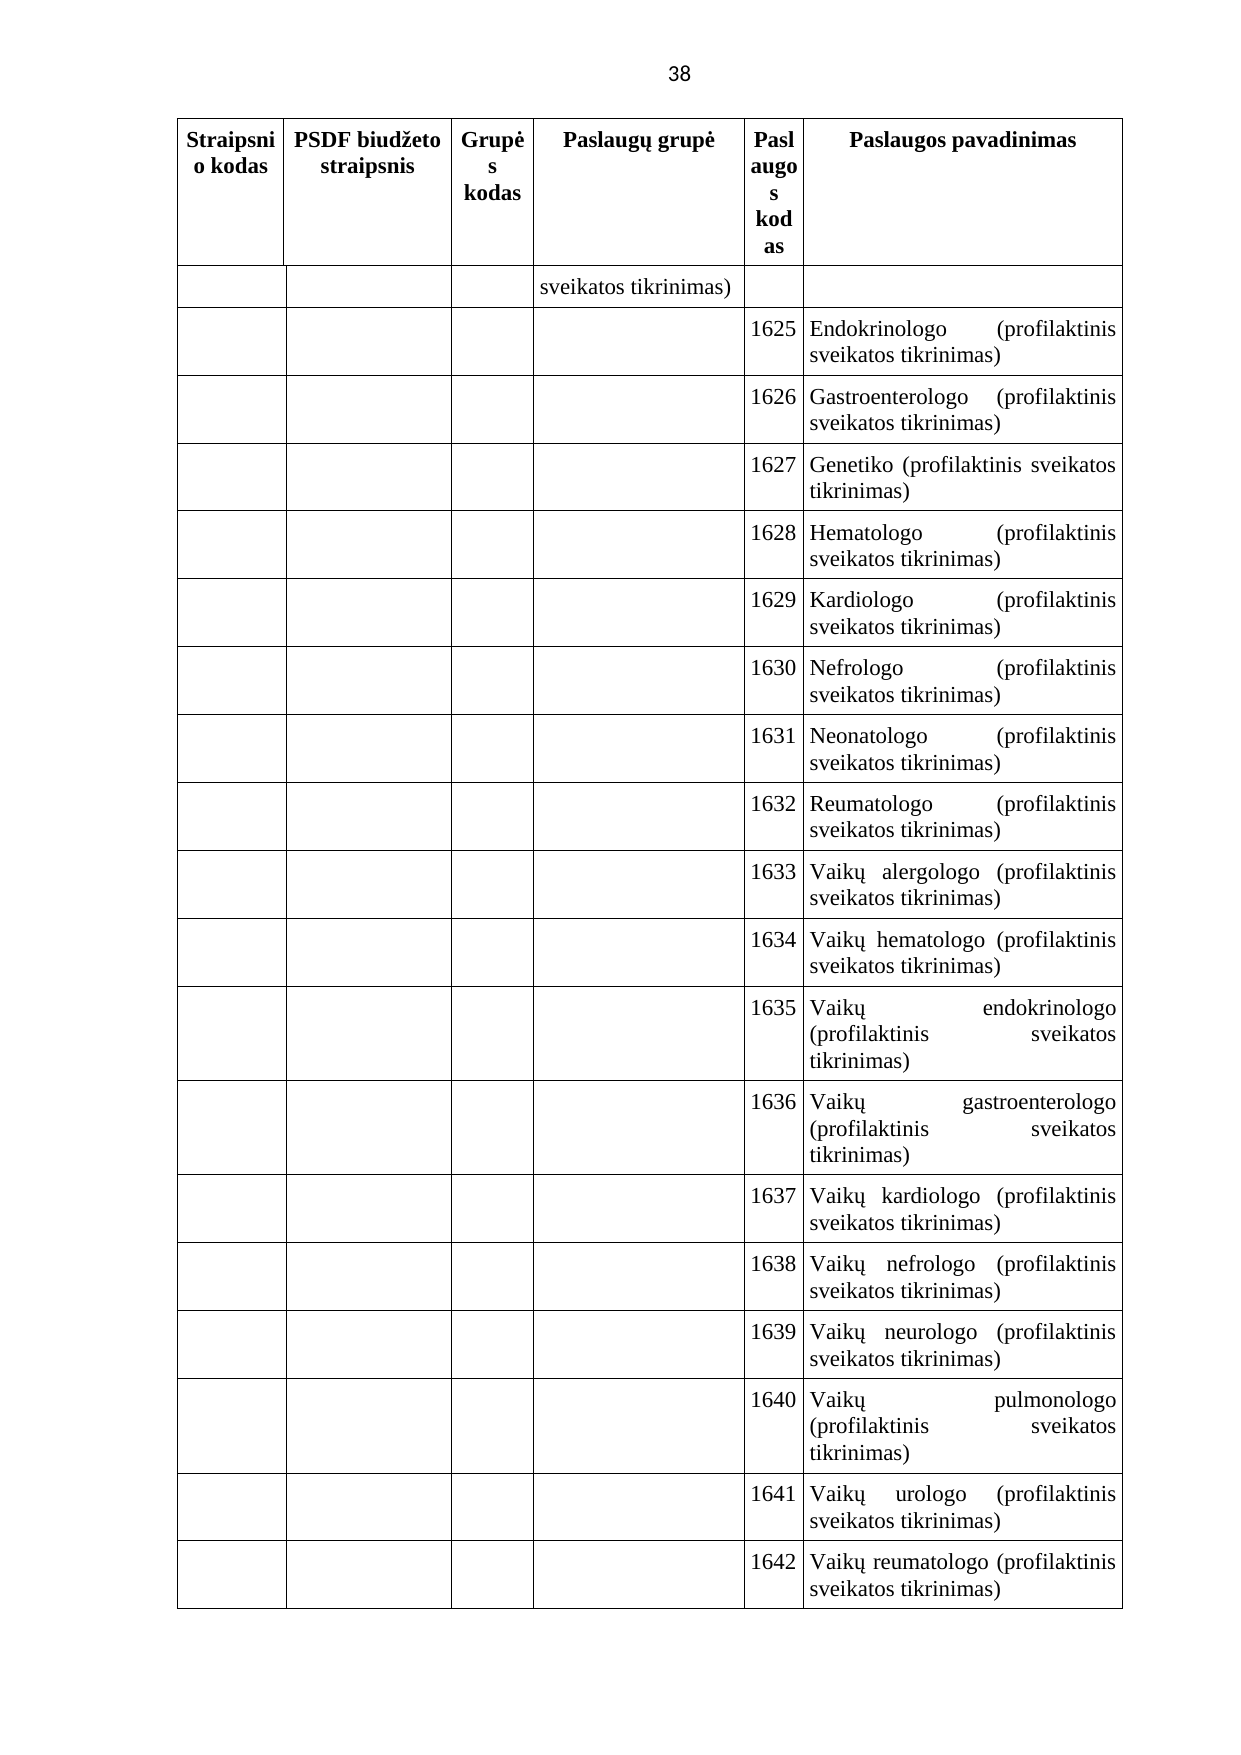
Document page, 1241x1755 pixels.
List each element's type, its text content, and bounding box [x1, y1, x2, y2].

table_cell [287, 376, 451, 442]
table_cell [287, 579, 451, 646]
table_cell [534, 444, 744, 510]
table_cell [287, 511, 451, 578]
table_cell Vaikų reumatologo (profilaktinis sveikatos tikrinimas) [804, 1541, 1122, 1608]
table_cell Gastroenterologo (profilaktinis sveikatos tikrinimas) [804, 376, 1122, 442]
table_cell [452, 1243, 533, 1310]
table_cell Vaikų endokrinologo (profilaktinis sveikatos tikrinimas) [804, 987, 1122, 1080]
table_cell [287, 919, 451, 986]
table_cell Vaikų gastroenterologo (profilaktinis sveikatos tikrinimas) [804, 1081, 1122, 1174]
table_cell [178, 376, 286, 442]
table_header Paslaugų grupė [534, 119, 744, 265]
table_cell [452, 647, 533, 714]
table_cell [452, 376, 533, 442]
table_cell [287, 1311, 451, 1378]
table_cell [534, 1541, 744, 1608]
table_cell [534, 987, 744, 1080]
table_cell [287, 1474, 451, 1540]
table_cell [287, 1541, 451, 1608]
table_cell sveikatos tikrinimas) [534, 266, 744, 307]
table_cell 1638 [745, 1243, 803, 1310]
table_cell [452, 266, 533, 307]
table_cell [452, 511, 533, 578]
table_cell [178, 1081, 286, 1174]
table_cell [178, 783, 286, 850]
table_cell Vaikų urologo (profilaktinis sveikatos tikrinimas) [804, 1474, 1122, 1540]
table_cell [178, 919, 286, 986]
table_cell Vaikų kardiologo (profilaktinis sveikatos tikrinimas) [804, 1175, 1122, 1242]
table_cell [287, 266, 451, 307]
table_cell [178, 1311, 286, 1378]
table_cell Kardiologo (profilaktinis sveikatos tikrinimas) [804, 579, 1122, 646]
table_cell [178, 444, 286, 510]
table_cell [452, 851, 533, 918]
table_cell Genetiko (profilaktinis sveikatos tikrinimas) [804, 444, 1122, 510]
table_cell [534, 511, 744, 578]
table_cell 1639 [745, 1311, 803, 1378]
table_cell Hematologo (profilaktinis sveikatos tikrinimas) [804, 511, 1122, 578]
table_cell 1633 [745, 851, 803, 918]
table_cell [534, 715, 744, 782]
table_cell [452, 919, 533, 986]
table_cell 1637 [745, 1175, 803, 1242]
table_cell [287, 851, 451, 918]
table_cell [287, 987, 451, 1080]
table_header Straipsnio kodas [178, 119, 283, 265]
table_cell Vaikų alergologo (profilaktinis sveikatos tikrinimas) [804, 851, 1122, 918]
table_cell [452, 1311, 533, 1378]
table_cell [178, 1379, 286, 1472]
table_cell [452, 579, 533, 646]
table_header PSDF biudžeto straipsnis [284, 119, 451, 265]
table_cell [178, 987, 286, 1080]
table_header Grupės kodas [452, 119, 533, 265]
table_cell 1632 [745, 783, 803, 850]
table_cell [287, 783, 451, 850]
table_cell 1631 [745, 715, 803, 782]
table_cell [178, 715, 286, 782]
table_cell 1636 [745, 1081, 803, 1174]
table_cell Vaikų nefrologo (profilaktinis sveikatos tikrinimas) [804, 1243, 1122, 1310]
table_header Paslaugos pavadinimas [804, 119, 1122, 265]
table_cell [287, 647, 451, 714]
table_cell [452, 1081, 533, 1174]
table_cell 1641 [745, 1474, 803, 1540]
table_cell [287, 1175, 451, 1242]
table_cell 1626 [745, 376, 803, 442]
table_cell [534, 308, 744, 374]
table_cell [178, 266, 286, 307]
table_cell 1629 [745, 579, 803, 646]
table_cell 1628 [745, 511, 803, 578]
table_cell [287, 308, 451, 374]
table_cell [452, 1379, 533, 1472]
table_cell [452, 1175, 533, 1242]
table_cell [178, 647, 286, 714]
table_header Paslaugos kodas [745, 119, 803, 265]
table_cell 1625 [745, 308, 803, 374]
table_cell [178, 1243, 286, 1310]
table_cell [452, 987, 533, 1080]
table_cell [178, 1541, 286, 1608]
table_cell [452, 1541, 533, 1608]
table_cell 1642 [745, 1541, 803, 1608]
table_cell Reumatologo (profilaktinis sveikatos tikrinimas) [804, 783, 1122, 850]
table_cell [534, 1379, 744, 1472]
table_cell [452, 444, 533, 510]
table_cell [178, 308, 286, 374]
table_cell Vaikų pulmonologo (profilaktinis sveikatos tikrinimas) [804, 1379, 1122, 1472]
table_cell [287, 1081, 451, 1174]
table_cell [178, 1175, 286, 1242]
table_cell [745, 266, 803, 307]
table_cell [534, 1311, 744, 1378]
table_cell [534, 851, 744, 918]
table_cell [287, 1243, 451, 1310]
table_cell Vaikų neurologo (profilaktinis sveikatos tikrinimas) [804, 1311, 1122, 1378]
table_cell [534, 1175, 744, 1242]
table_cell Neonatologo (profilaktinis sveikatos tikrinimas) [804, 715, 1122, 782]
table_cell [178, 851, 286, 918]
table_cell [452, 308, 533, 374]
table_cell [178, 511, 286, 578]
table_cell 1630 [745, 647, 803, 714]
table_cell 1627 [745, 444, 803, 510]
table_cell [534, 919, 744, 986]
table_cell [178, 579, 286, 646]
table_cell [452, 1474, 533, 1540]
table_cell [534, 376, 744, 442]
table_cell Vaikų hematologo (profilaktinis sveikatos tikrinimas) [804, 919, 1122, 986]
table_cell [287, 715, 451, 782]
table_cell 1640 [745, 1379, 803, 1472]
table_cell [287, 444, 451, 510]
table_cell [287, 1379, 451, 1472]
table_cell [534, 783, 744, 850]
table_cell [534, 1243, 744, 1310]
table_cell [534, 1081, 744, 1174]
table_cell [534, 579, 744, 646]
table_cell 1634 [745, 919, 803, 986]
table_cell Endokrinologo (profilaktinis sveikatos tikrinimas) [804, 308, 1122, 374]
table_cell 1635 [745, 987, 803, 1080]
table_cell [452, 783, 533, 850]
table_cell [178, 1474, 286, 1540]
table_cell Nefrologo (profilaktinis sveikatos tikrinimas) [804, 647, 1122, 714]
table_cell [452, 715, 533, 782]
table_cell [534, 1474, 744, 1540]
table_cell [534, 647, 744, 714]
table_cell [804, 266, 1122, 307]
